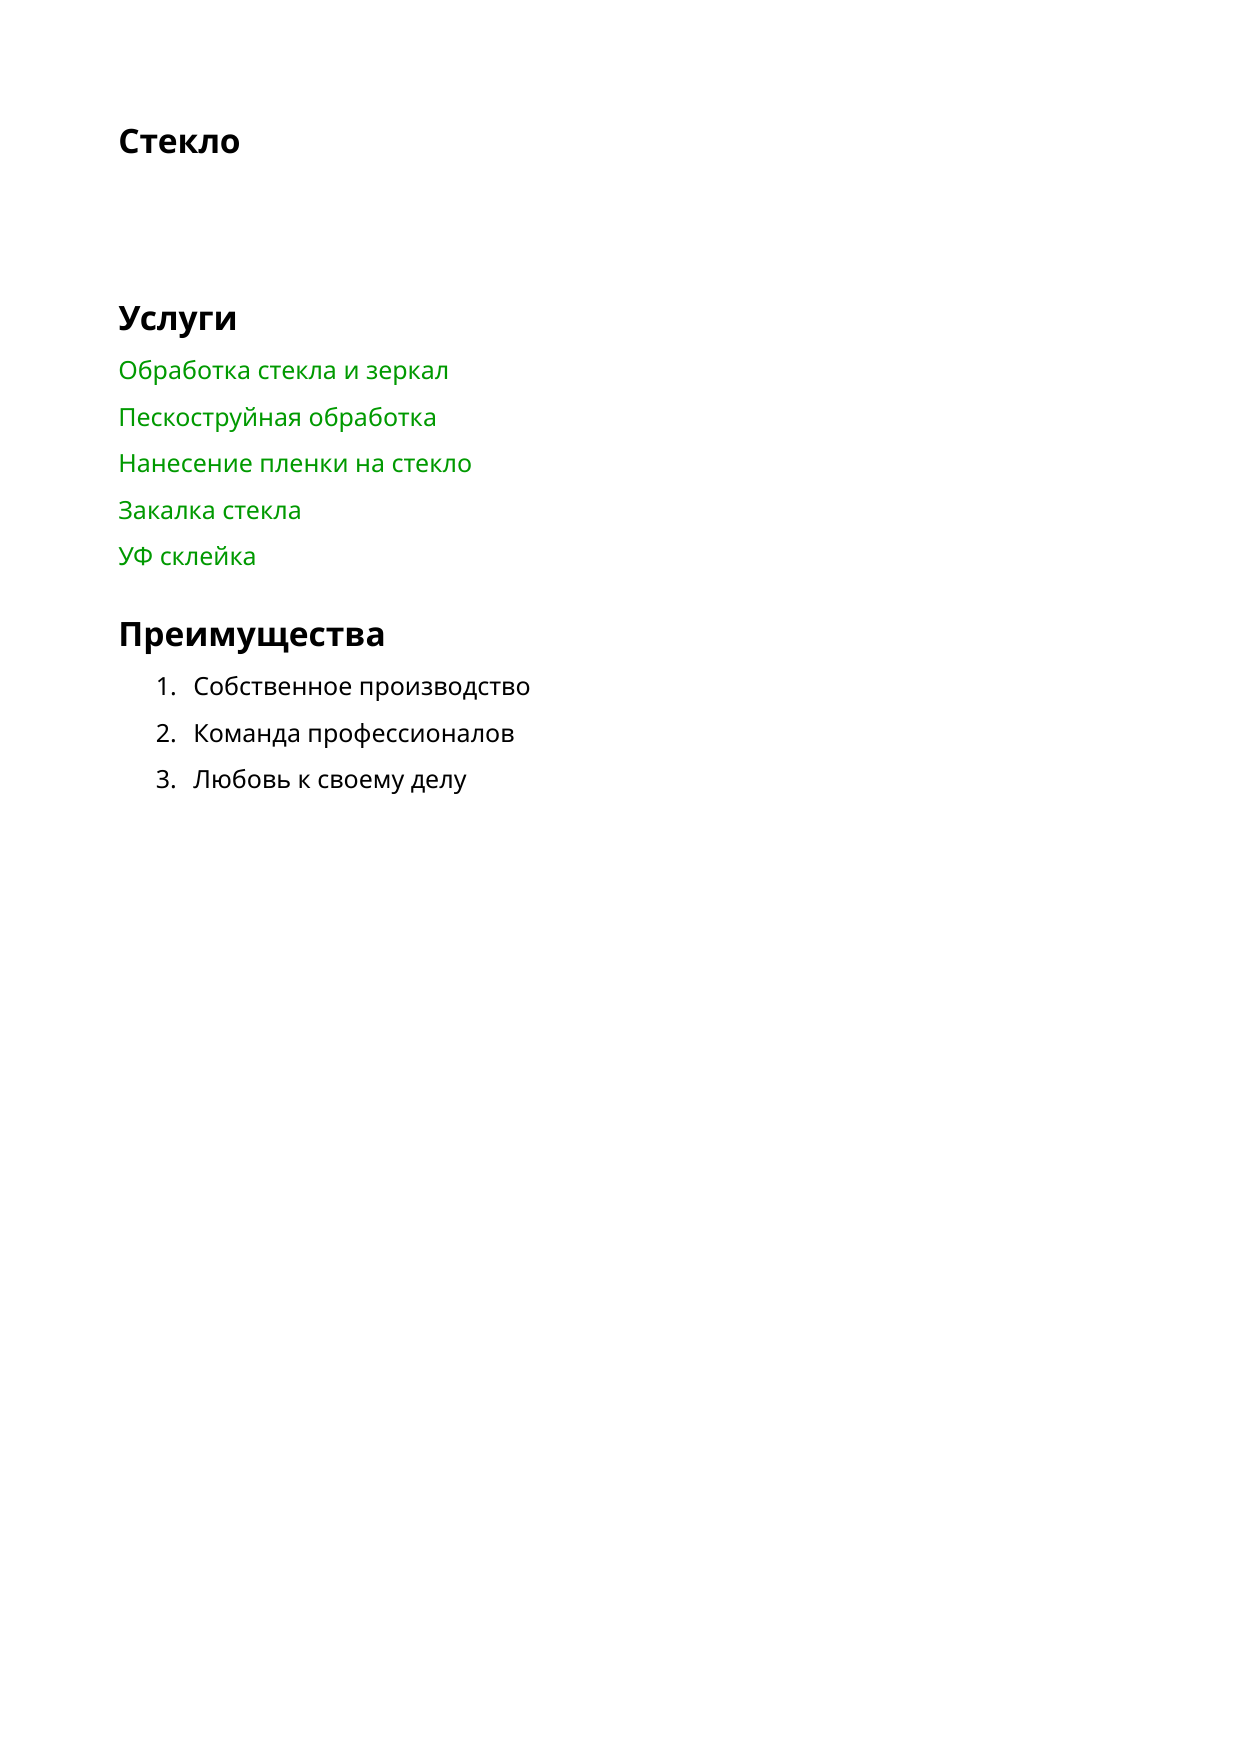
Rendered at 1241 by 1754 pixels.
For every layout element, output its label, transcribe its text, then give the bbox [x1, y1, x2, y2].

text Закалка стекла [118, 492, 1122, 526]
list Собственное производство [156, 669, 1122, 703]
subtitle Стекло [118, 118, 1122, 164]
text Пескоструйная обработка [118, 399, 1122, 433]
list Любовь к своему делу [156, 762, 1122, 796]
text Обработка стекла и зеркал [118, 353, 1122, 387]
subtitle Преимущества [118, 611, 1122, 656]
subtitle Услуги [118, 294, 1122, 340]
text УФ склейка [118, 539, 1122, 573]
list Команда профессионалов [156, 715, 1122, 749]
text Нанесение пленки на стекло [118, 446, 1122, 480]
